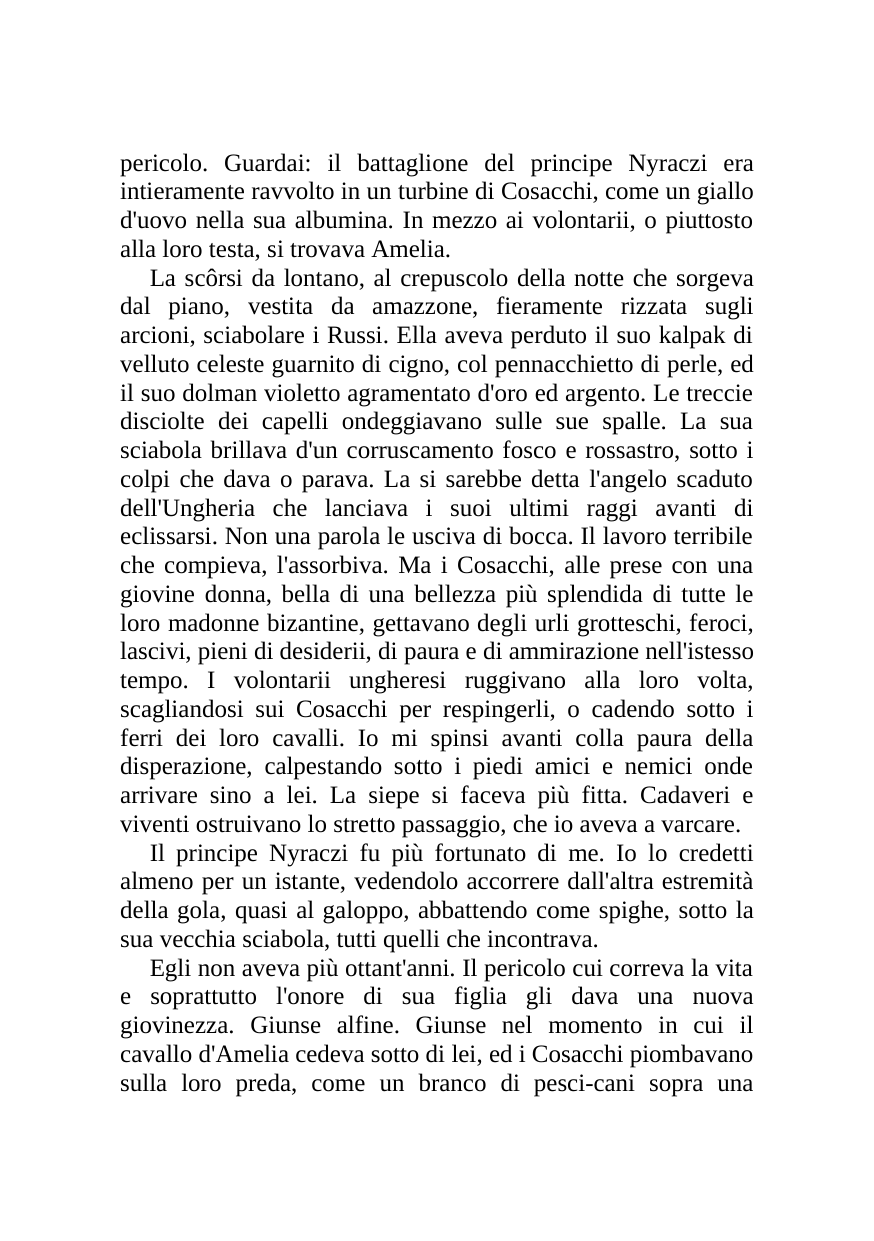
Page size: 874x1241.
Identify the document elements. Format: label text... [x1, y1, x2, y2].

text pericolo. Guardai: il battaglione del principe Nyraczi era intieramente ravvolto in un turbine di Cosacchi, come un giallo d'uovo nella sua albumina. In mezzo ai volontarii, o piuttosto alla loro testa, si trovava Amelia. [120, 148, 754, 263]
text Il principe Nyraczi fu più fortunato di me. Io lo credetti almeno per un istante, vedendolo accorrere dall'altra estremità della gola, quasi al galoppo, abbattendo come spighe, sotto la sua vecchia sciabola, tutti quelli che incontrava. [120, 838, 754, 953]
text La scôrsi da lontano, al crepuscolo della notte che sorgeva dal piano, vestita da amazzone, fieramente rizzata sugli arcioni, sciabolare i Russi. Ella aveva perduto il suo kalpak di velluto celeste guarnito di cigno, col pennacchietto di perle, ed il suo dolman violetto agramentato d'oro ed argento. Le treccie disciolte dei capelli ondeggiavano sulle sue spalle. La sua sciabola brillava d'un corruscamento fosco e rossastro, sotto i colpi che dava o parava. La si sarebbe detta l'angelo scaduto dell'Ungheria che lanciava i suoi ultimi raggi avanti di eclissarsi. Non una parola le usciva di bocca. Il lavoro terribile che compieva, l'assorbiva. Ma i Cosacchi, alle prese con una giovine donna, bella di una bellezza più splendida di tutte le loro madonne bizantine, gettavano degli urli grotteschi, feroci, lascivi, pieni di desiderii, di paura e di ammirazione nell'istesso tempo. I volontarii ungheresi ruggivano alla loro volta, scagliandosi sui Cosacchi per respingerli, o cadendo sotto i ferri dei loro cavalli. Io mi spinsi avanti colla paura della disperazione, calpestando sotto i piedi amici e nemici onde arrivare sino a lei. La siepe si faceva più fitta. Cadaveri e viventi ostruivano lo stretto passaggio, che io aveva a varcare. [120, 263, 754, 838]
text Egli non aveva più ottant'anni. Il pericolo cui correva la vita e soprattutto l'onore di sua figlia gli dava una nuova giovinezza. Giunse alfine. Giunse nel momento in cui il cavallo d'Amelia cedeva sotto di lei, ed i Cosacchi piombavano sulla loro preda, come un branco di pesci-cani sopra una [120, 953, 754, 1096]
